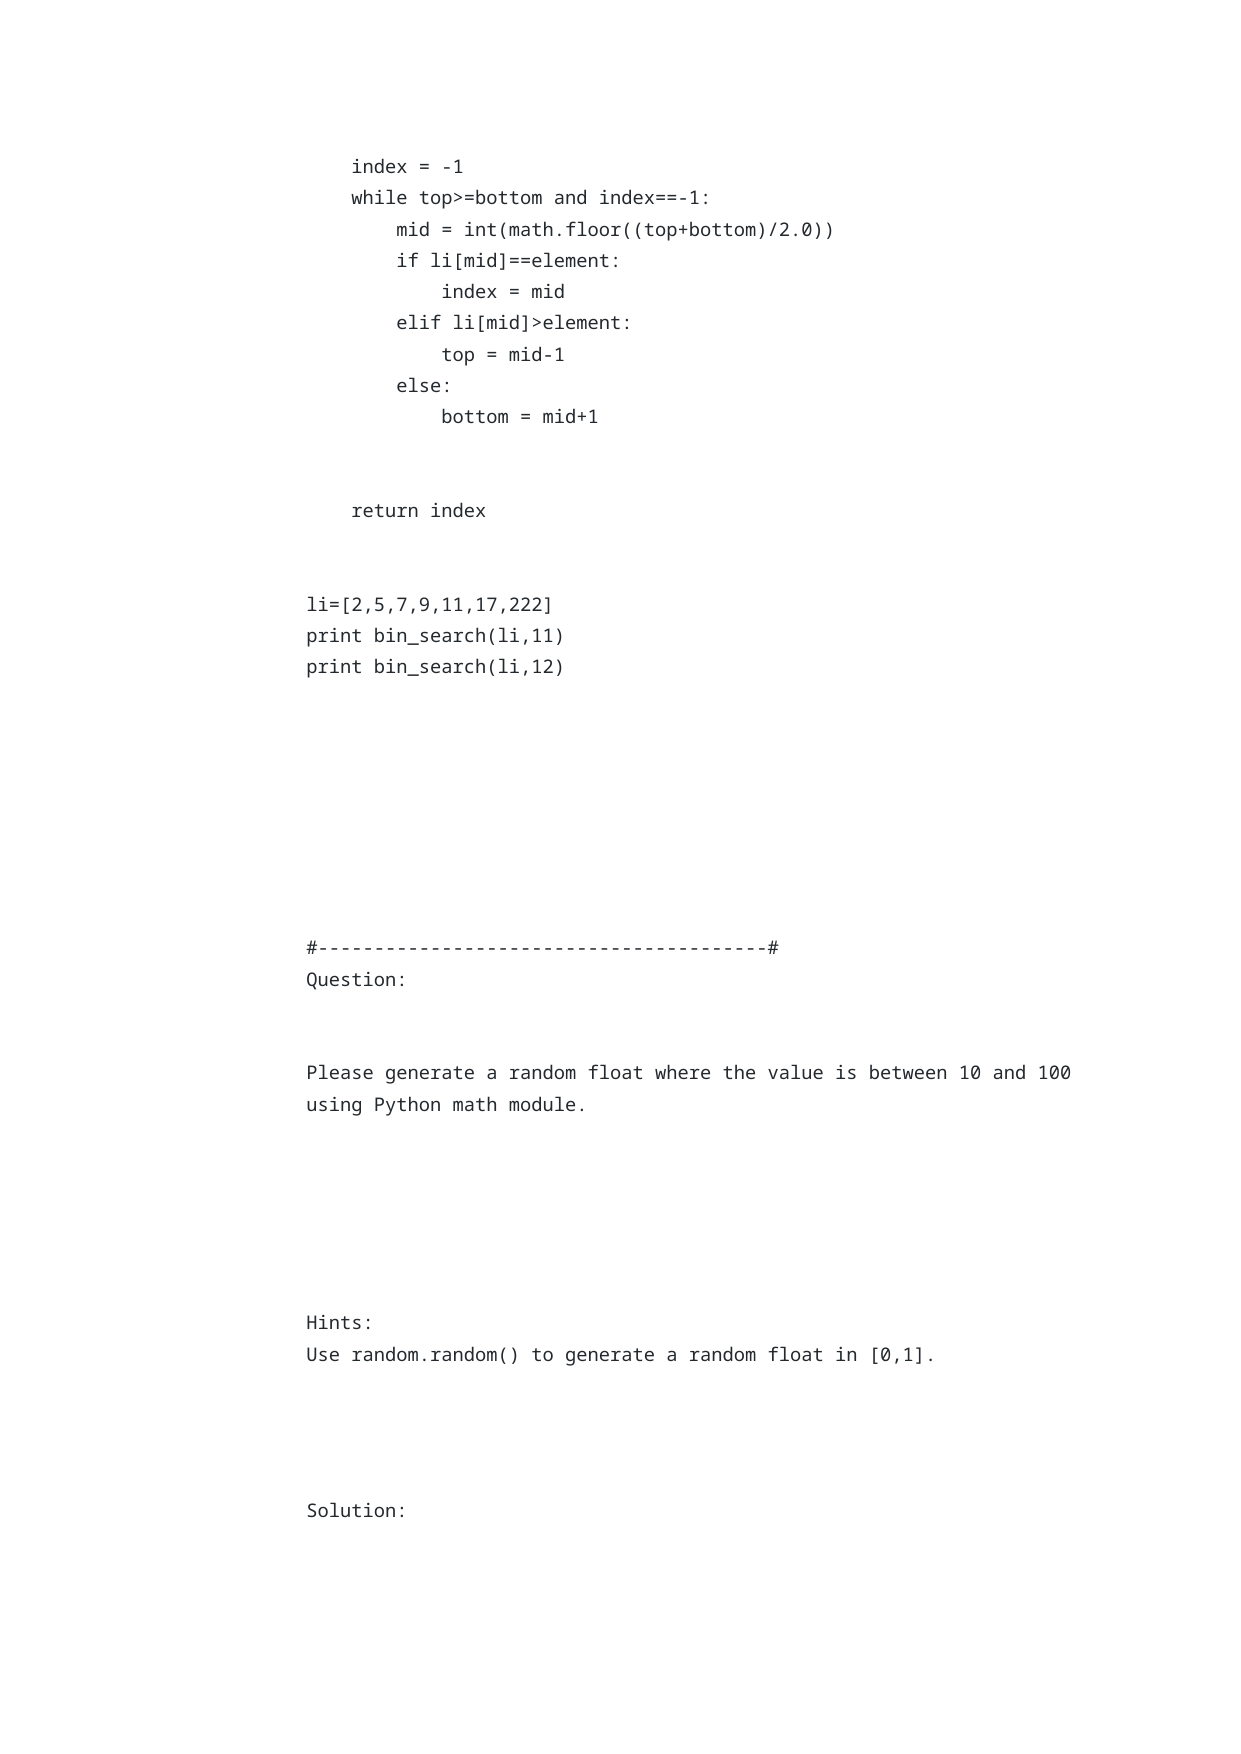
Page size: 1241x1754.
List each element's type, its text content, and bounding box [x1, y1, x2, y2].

table_cell [146, 398, 291, 429]
table_cell [146, 1366, 291, 1429]
table_cell [146, 304, 291, 335]
table_cell [146, 241, 291, 273]
table_cell [291, 679, 1091, 741]
table_cell Hints: [291, 1304, 1091, 1335]
table_cell [146, 1335, 291, 1366]
table_cell [291, 1179, 1091, 1241]
table_cell [291, 1523, 1091, 1585]
table_cell [291, 741, 1091, 804]
table_cell [291, 1241, 1091, 1304]
table_cell [291, 1116, 1091, 1179]
table_cell while top>=bottom and index==-1: [291, 179, 1091, 210]
table_cell [146, 741, 291, 804]
table_cell [291, 523, 1091, 585]
table_cell [146, 648, 291, 679]
table_cell #----------------------------------------# [291, 929, 1091, 960]
table_cell [146, 585, 291, 616]
table_cell [146, 804, 291, 866]
table_cell [146, 1054, 291, 1116]
table_cell [146, 1429, 291, 1491]
table_cell print bin_search(li,11) [291, 616, 1091, 648]
table_cell if li[mid]==element: [291, 241, 1091, 273]
table_cell [146, 273, 291, 304]
table_cell Please generate a random float where the value is between 10 and 100 using Python math module. [291, 1054, 1091, 1116]
table_cell [146, 1241, 291, 1304]
table_cell [146, 1116, 291, 1179]
table_cell Question: [291, 960, 1091, 991]
table_cell [291, 804, 1091, 866]
table_cell [146, 1491, 291, 1523]
table_cell index = mid [291, 273, 1091, 304]
table_cell [146, 179, 291, 210]
table_cell [146, 1304, 291, 1335]
table_cell [146, 929, 291, 960]
table_cell [146, 523, 291, 585]
table_cell [146, 429, 291, 491]
table_cell [291, 1429, 1091, 1491]
table_cell [146, 210, 291, 241]
table_cell top = mid-1 [291, 335, 1091, 366]
table_cell index = -1 [291, 148, 1091, 179]
table_cell [146, 679, 291, 741]
table_cell [146, 866, 291, 929]
table_cell [291, 991, 1091, 1054]
table_cell bottom = mid+1 [291, 398, 1091, 429]
table_cell elif li[mid]>element: [291, 304, 1091, 335]
table_cell [146, 1523, 291, 1585]
table_cell [291, 1366, 1091, 1429]
table_cell [146, 991, 291, 1054]
table_cell [291, 429, 1091, 491]
table_cell [146, 960, 291, 991]
table_cell return index [291, 491, 1091, 523]
table_cell [146, 616, 291, 648]
table_cell [291, 866, 1091, 929]
table_cell else: [291, 366, 1091, 398]
table_cell Solution: [291, 1491, 1091, 1523]
table_cell Use random.random() to generate a random float in [0,1]. [291, 1335, 1091, 1366]
table_cell print bin_search(li,12) [291, 648, 1091, 679]
table_cell [146, 491, 291, 523]
table_cell mid = int(math.floor((top+bottom)/2.0)) [291, 210, 1091, 241]
table_cell li=[2,5,7,9,11,17,222] [291, 585, 1091, 616]
table_cell [146, 335, 291, 366]
table_cell [146, 148, 291, 179]
table_cell [146, 366, 291, 398]
table_cell [146, 1179, 291, 1241]
